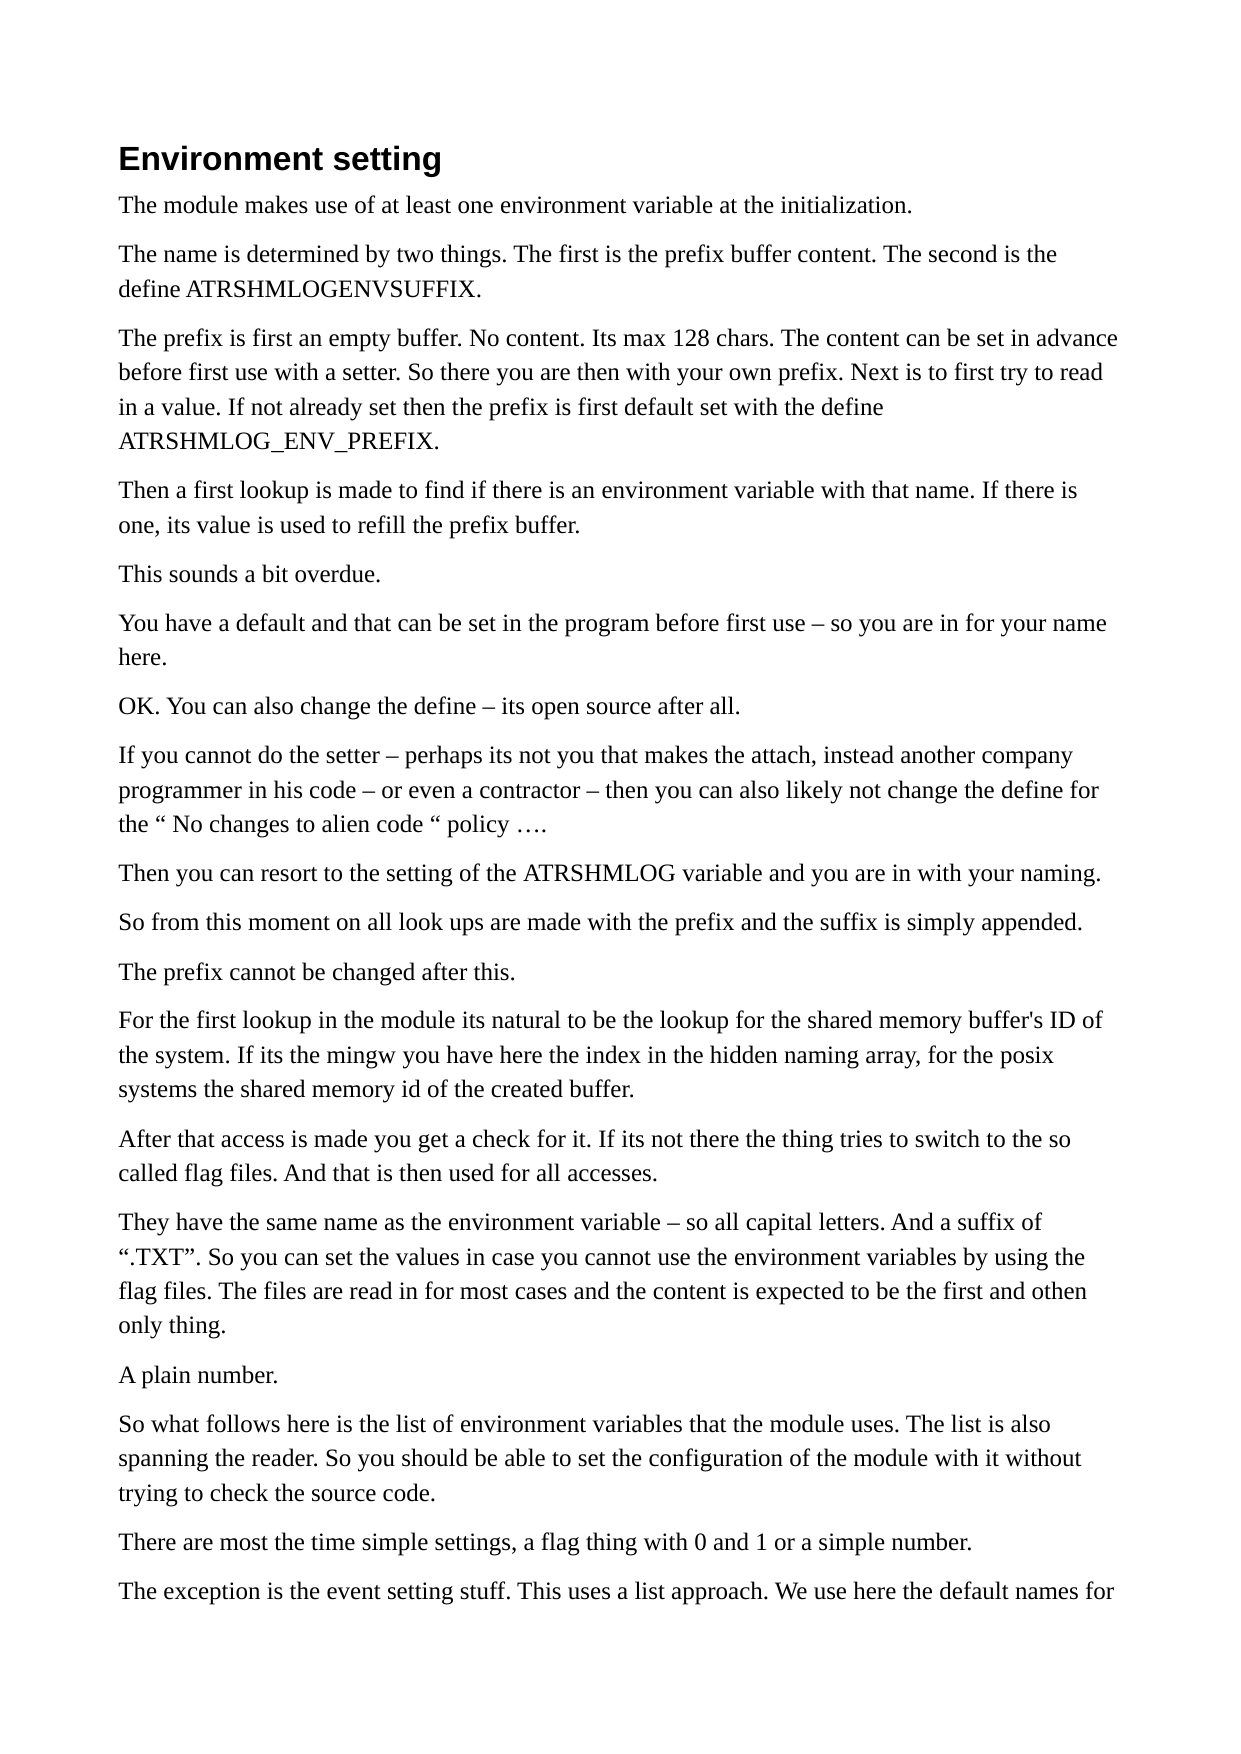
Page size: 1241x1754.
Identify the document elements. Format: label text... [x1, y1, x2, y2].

text This sounds a bit overdue. [118, 559, 1122, 587]
text So what follows here is the list of environment variables that the module uses. The list is also spanning the reader. So you should be able to set the configuration of the module with it without trying to check the source code. [118, 1409, 1122, 1506]
text The prefix is first an empty buffer. No content. Its max 128 chars. The content can be set in advance before first use with a setter. So there you are then with your own prefix. Next is to first try to read in a value. If not already set then the prefix is first default set with the define ATRSHMLOG_ENV_PREFIX. [118, 323, 1122, 455]
text The prefix cannot be changed after this. [118, 957, 1122, 985]
text After that access is made you get a check for it. If its not there the thing tries to switch to the so called flag files. And that is then used for all accesses. [118, 1124, 1122, 1187]
text The module makes use of at least one environment variable at the initialization. [118, 190, 1122, 219]
text Then a first lookup is made to find if there is an environment variable with that name. If there is one, its value is used to refill the prefix buffer. [118, 475, 1122, 538]
subtitle Environment setting [118, 139, 1122, 178]
text There are most the time simple settings, a flag thing with 0 and 1 or a simple number. [118, 1527, 1122, 1556]
text The exception is the event setting stuff. This uses a list approach. We use here the default names for [118, 1576, 1122, 1604]
text OK. You can also change the define – its open source after all. [118, 691, 1122, 720]
text If you cannot do the setter – perhaps its not you that makes the attach, instead another company programmer in his code – or even a contractor – then you can also likely not change the define for the “ No changes to alien code “ policy …. [118, 740, 1122, 838]
text A plain number. [118, 1360, 1122, 1388]
text For the first lookup in the module its natural to be the lookup for the shared memory buffer's ID of the system. If its the mingw you have here the index in the hidden naming array, for the posix systems the shared memory id of the created buffer. [118, 1006, 1122, 1103]
text They have the same name as the environment variable – so all capital letters. And a suffix of “.TXT”. So you can set the values in case you cannot use the environment variables by using the flag files. The files are read in for most cases and the content is expected to be the first and othen only thing. [118, 1207, 1122, 1339]
text You have a default and that can be set in the program before first use – so you are in for your name here. [118, 608, 1122, 671]
text Then you can resort to the setting of the ATRSHMLOG variable and you are in with your naming. [118, 858, 1122, 887]
text So from this moment on all look ups are made with the prefix and the suffix is simply appended. [118, 907, 1122, 936]
text The name is determined by two things. The first is the prefix buffer content. The second is the define ATRSHMLOGENVSUFFIX. [118, 239, 1122, 302]
